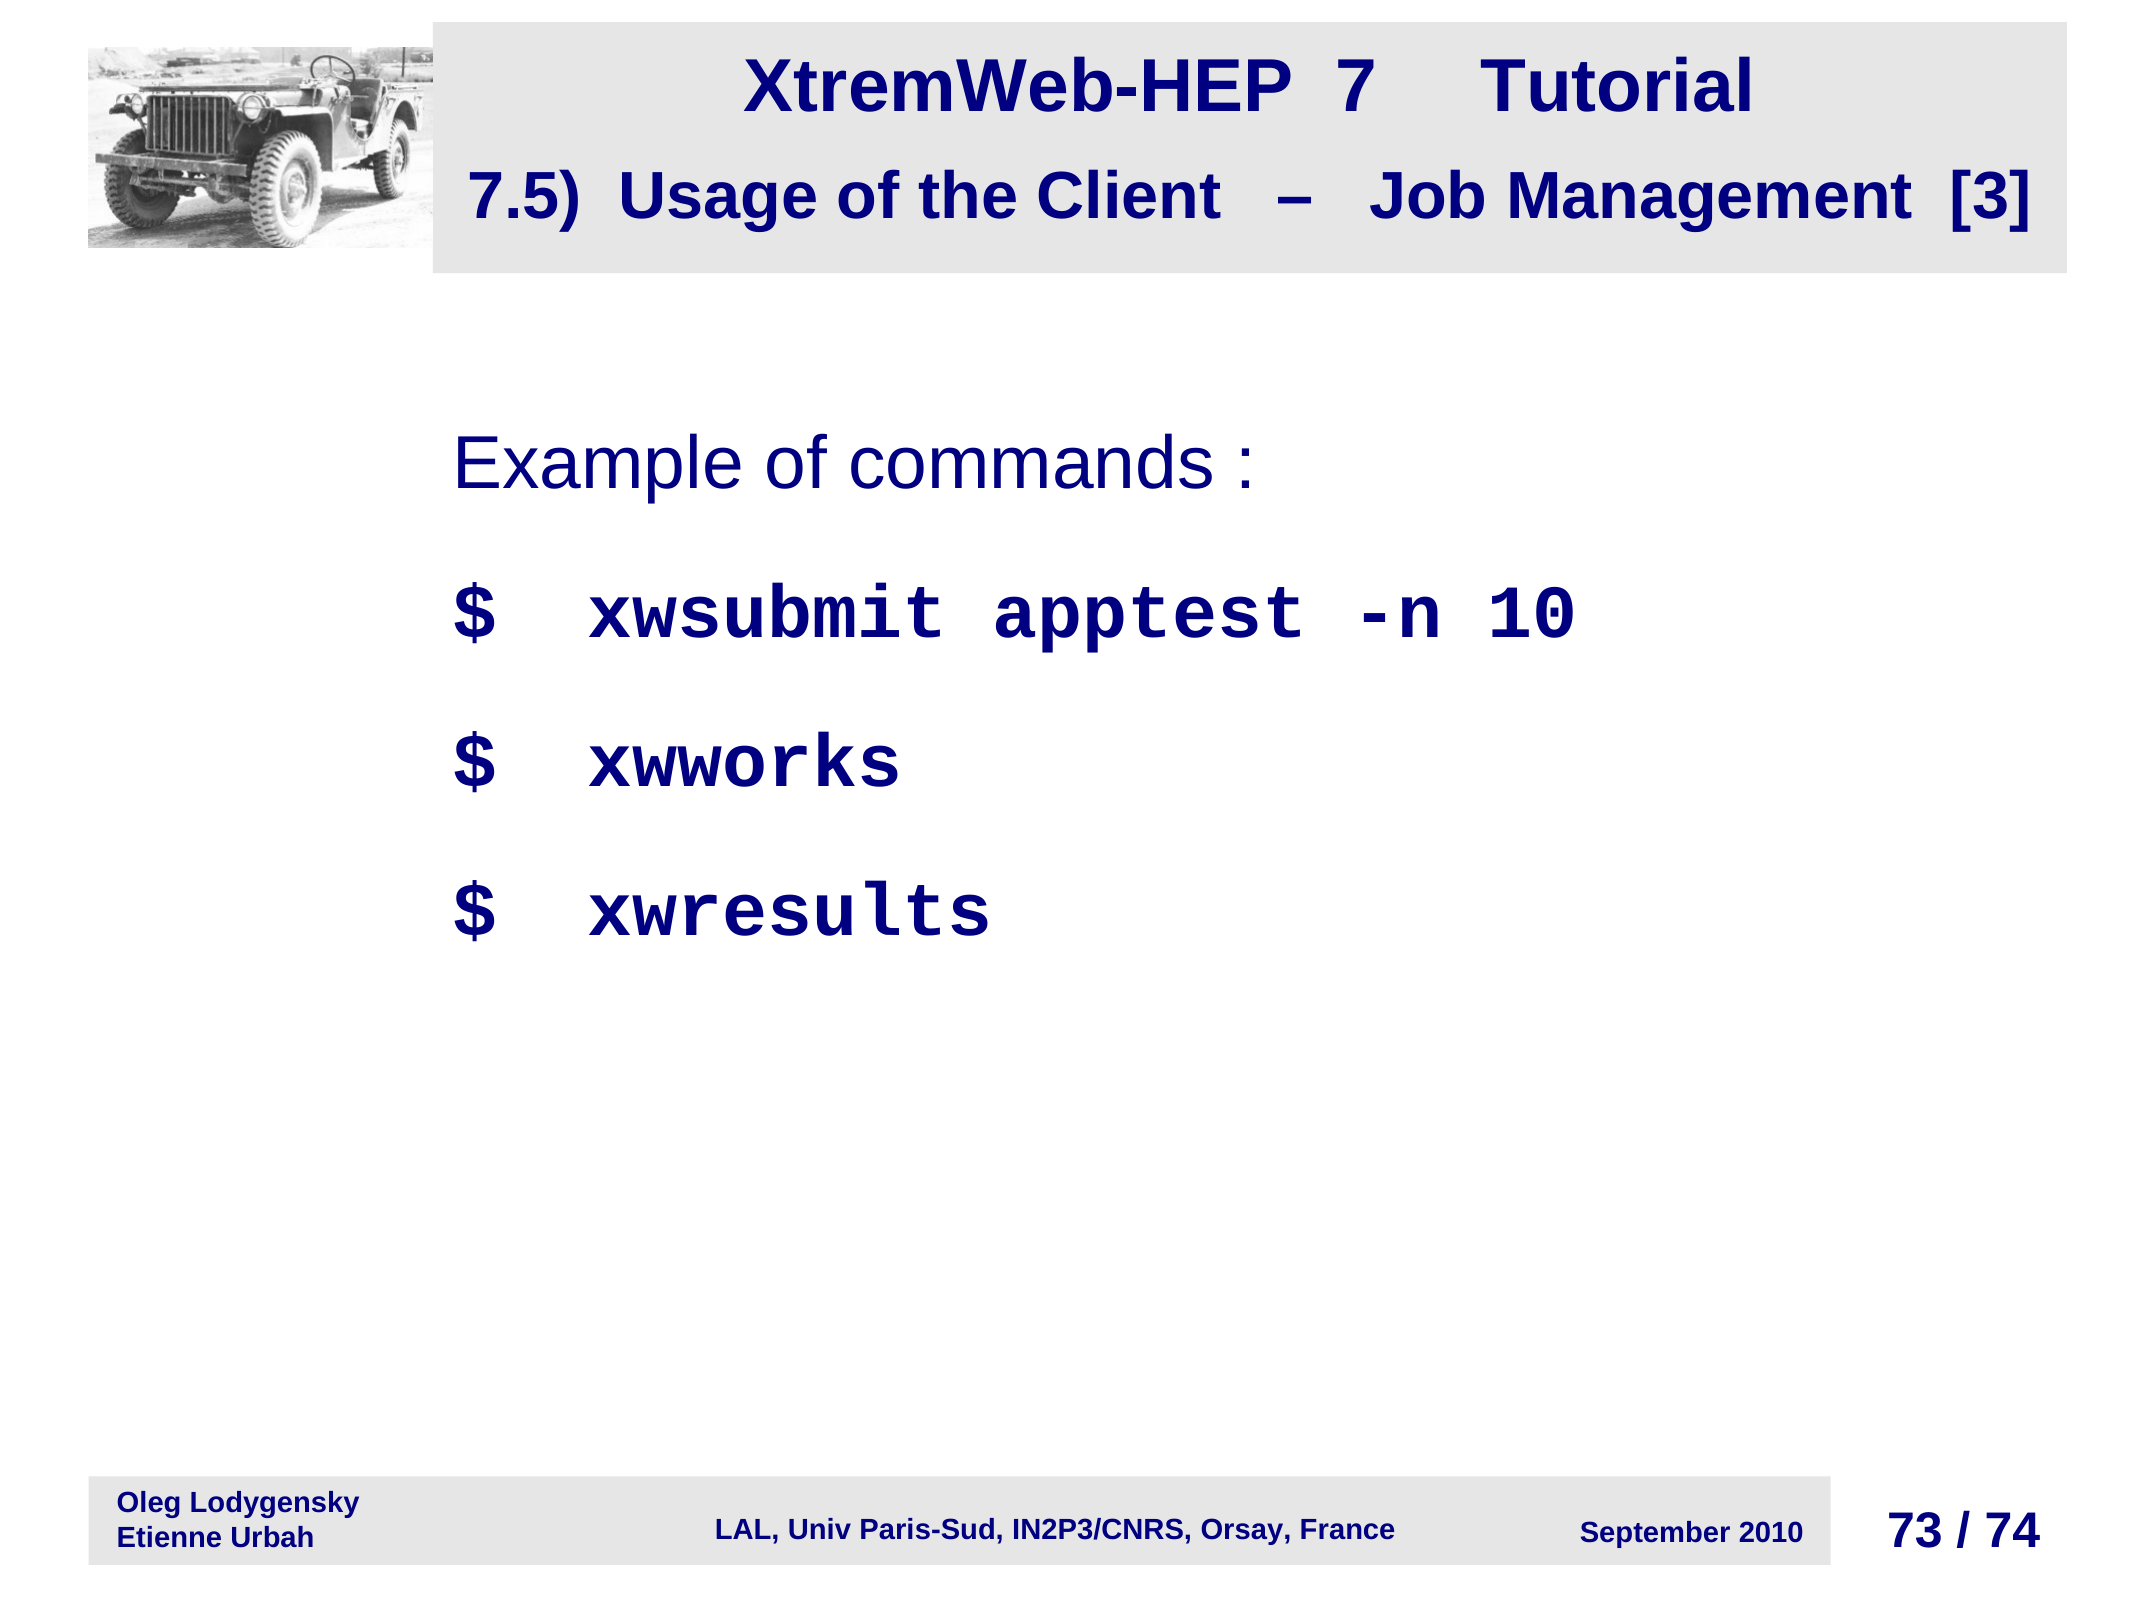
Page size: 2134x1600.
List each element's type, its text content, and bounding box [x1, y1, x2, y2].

text_box Example of commands : $ xwsubmit apptest -n 10 $ xwworks $ xwresults [442, 413, 2061, 1469]
picture [88, 47, 433, 248]
title 7.5) Usage of the Client – Job Management [3] [442, 73, 2067, 311]
